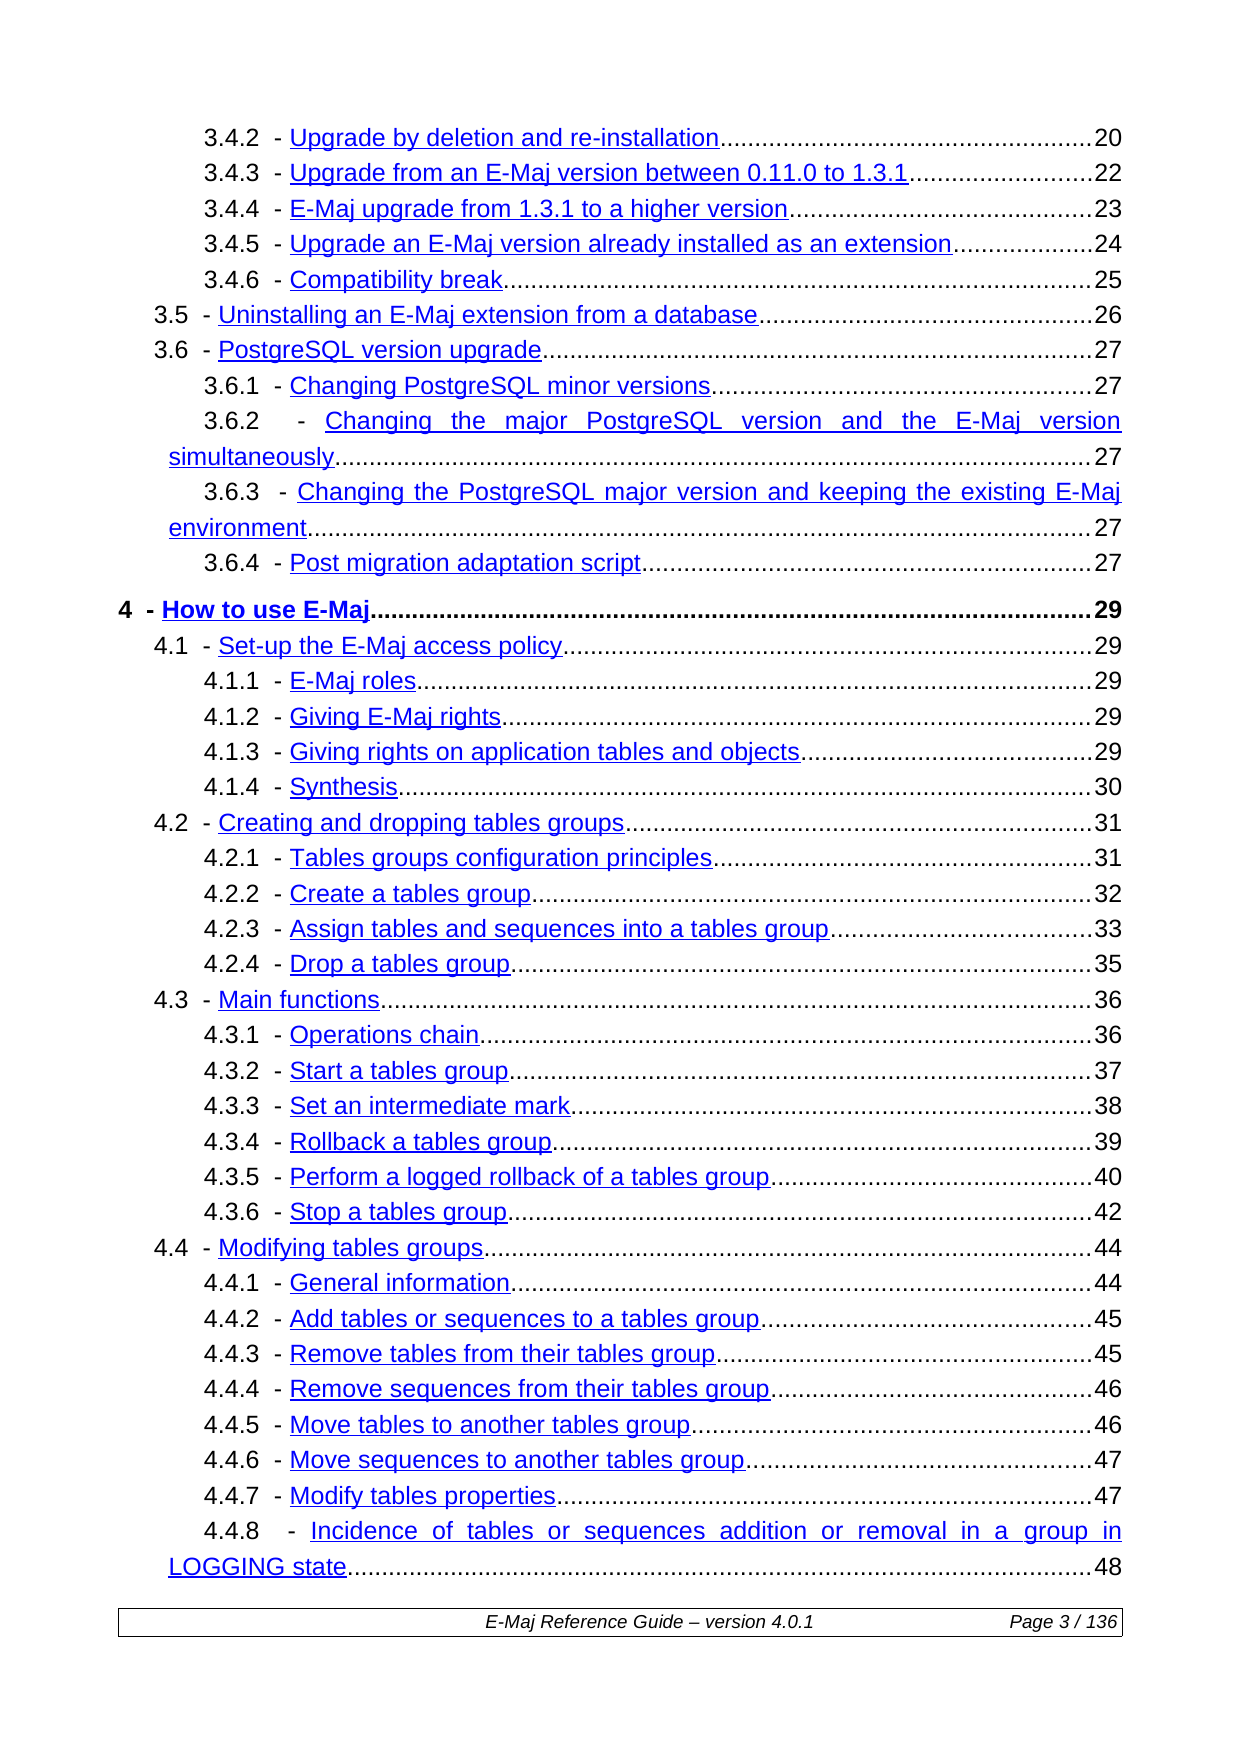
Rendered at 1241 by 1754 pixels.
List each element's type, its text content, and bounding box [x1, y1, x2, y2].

text 4.1 - Set-up the E-Maj access policy 29 [118, 626, 1122, 661]
text 3.4.5 - Upgrade an E-Maj version already installed as an extension 24 [168, 224, 1122, 260]
text 4.4.1 - General information 44 [168, 1263, 1122, 1299]
text 4.3.5 - Perform a logged rollback of a tables group 40 [168, 1157, 1122, 1192]
text 4.3.3 - Set an intermediate mark 38 [168, 1086, 1122, 1122]
text 3.6.4 - Post migration adaptation script 27 [168, 543, 1122, 578]
text 3.4.2 - Upgrade by deletion and re-installation 20 [168, 118, 1122, 153]
text 3.6.3 - Changing the PostgreSQL major version and keeping the existing E-Maj environment 27 [168, 472, 1122, 543]
text 4.2.1 - Tables groups configuration principles 31 [168, 838, 1122, 874]
text 4.1.3 - Giving rights on application tables and objects 29 [168, 732, 1122, 767]
text 4.4 - Modifying tables groups 44 [118, 1228, 1122, 1263]
text 4.4.3 - Remove tables from their tables group 45 [168, 1334, 1122, 1369]
text 4.3.2 - Start a tables group 37 [168, 1051, 1122, 1086]
text 4 - How to use E-Maj 29 [118, 590, 1122, 626]
text 3.4.4 - E-Maj upgrade from 1.3.1 to a higher version 23 [168, 189, 1122, 224]
text 3.4.3 - Upgrade from an E-Maj version between 0.11.0 to 1.3.1 22 [168, 153, 1122, 189]
text 4.4.8 - Incidence of tables or sequences addition or removal in a group in LOGGING state 48 [168, 1511, 1122, 1582]
text 4.4.7 - Modify tables properties 47 [168, 1476, 1122, 1511]
text 4.4.2 - Add tables or sequences to a tables group 45 [168, 1299, 1122, 1334]
text 3.6.2 - Changing the major PostgreSQL version and the E-Maj version simultaneously 27 [168, 401, 1122, 472]
text 4.3.4 - Rollback a tables group 39 [168, 1122, 1122, 1157]
text 4.3.1 - Operations chain 36 [168, 1015, 1122, 1051]
text 4.1.2 - Giving E-Maj rights 29 [168, 697, 1122, 732]
text 3.5 - Uninstalling an E-Maj extension from a database 26 [118, 295, 1122, 331]
text 4.3.6 - Stop a tables group 42 [168, 1192, 1122, 1228]
text 3.6.1 - Changing PostgreSQL minor versions 27 [168, 366, 1122, 401]
text 4.2.2 - Create a tables group 32 [168, 874, 1122, 909]
text 4.4.5 - Move tables to another tables group 46 [168, 1405, 1122, 1440]
text 4.2.4 - Drop a tables group 35 [168, 944, 1122, 980]
text 4.4.4 - Remove sequences from their tables group 46 [168, 1369, 1122, 1405]
text 4.3 - Main functions 36 [118, 980, 1122, 1015]
text 4.1.1 - E-Maj roles 29 [168, 661, 1122, 697]
text 3.4.6 - Compatibility break 25 [168, 260, 1122, 295]
text 3.6 - PostgreSQL version upgrade 27 [118, 331, 1122, 366]
text 4.1.4 - Synthesis 30 [168, 767, 1122, 803]
text 4.2.3 - Assign tables and sequences into a tables group 33 [168, 909, 1122, 944]
text 4.2 - Creating and dropping tables groups 31 [118, 803, 1122, 838]
text 4.4.6 - Move sequences to another tables group 47 [168, 1440, 1122, 1476]
